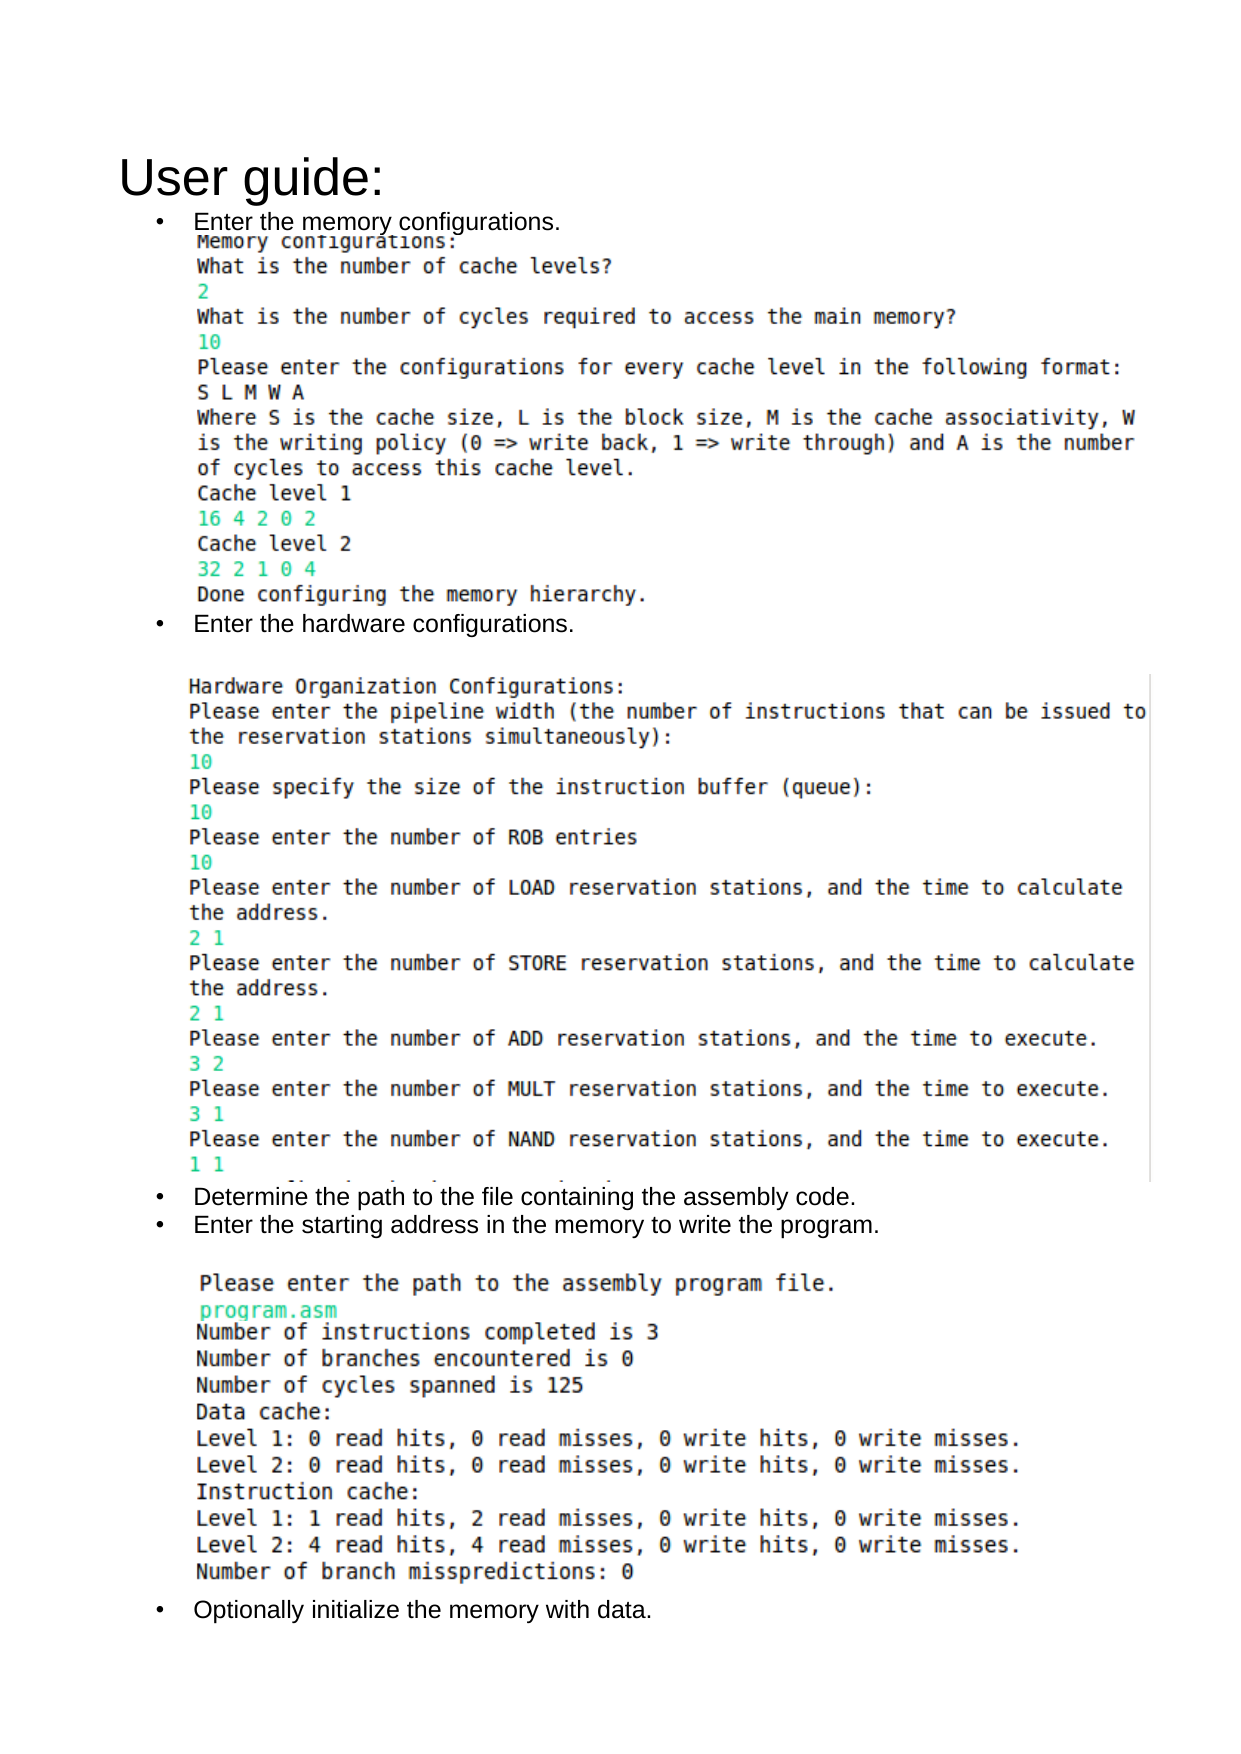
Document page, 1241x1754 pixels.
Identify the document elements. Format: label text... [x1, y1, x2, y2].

text User guide: [118, 147, 1122, 207]
picture [196, 1269, 1116, 1595]
list Enter the starting address in the memory to write the program. [156, 1210, 1122, 1268]
picture [186, 674, 1154, 1182]
list Determine the path to the file containing the assembly code. [156, 1182, 1122, 1210]
picture [193, 235, 1160, 609]
list Optionally initialize the memory with data. [156, 1595, 1122, 1623]
list Enter the memory configurations. [156, 207, 1122, 235]
list Enter the hardware configurations. [156, 609, 1122, 667]
